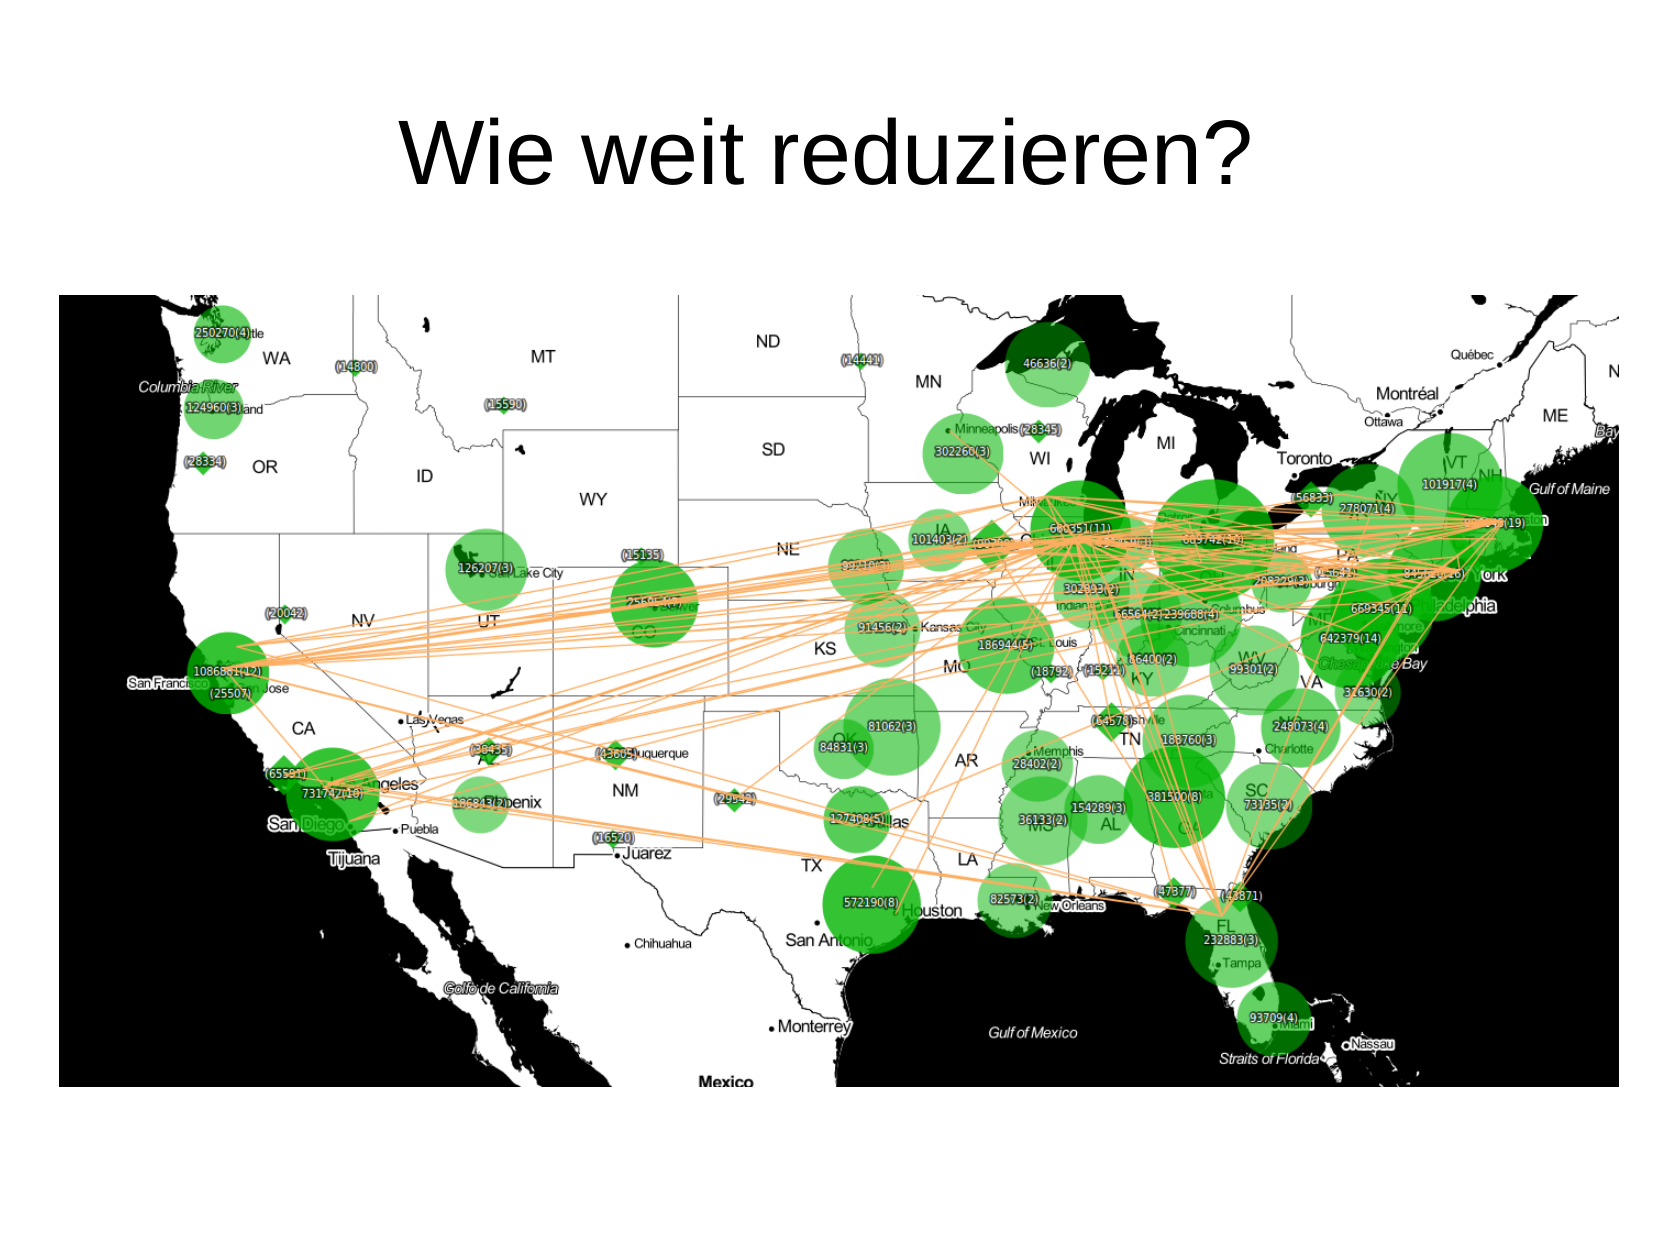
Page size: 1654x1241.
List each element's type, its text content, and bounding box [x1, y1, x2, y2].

picture [59, 295, 1619, 1087]
title Wie weit reduzieren? [82, 49, 1571, 257]
